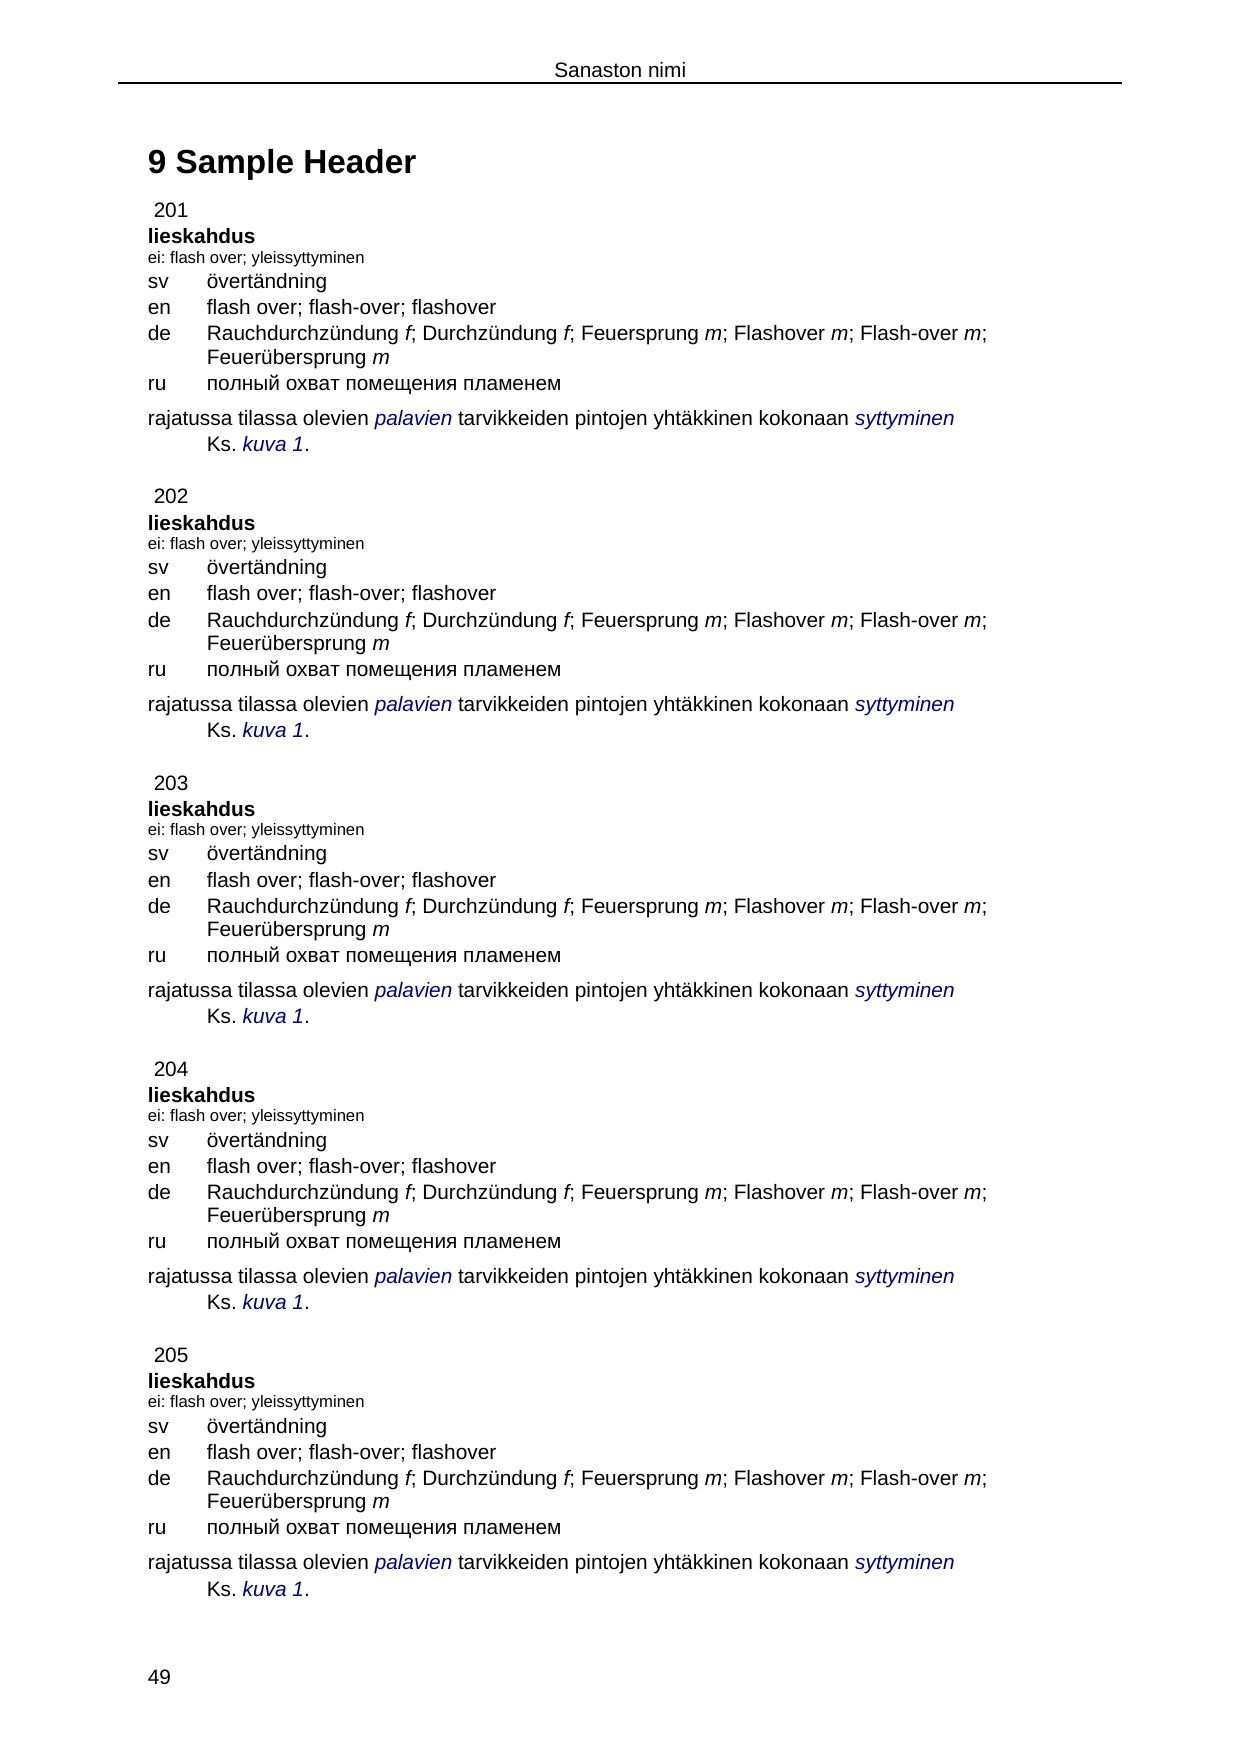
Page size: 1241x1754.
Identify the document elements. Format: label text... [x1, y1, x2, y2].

table_header 202 lieskahdus ei: flash over; yleissyttyminen sv övertändning en flash over; flash-over; flashover de Rauchdurchzündung f; Durchzündung f; Feuersprung m; Flashover m; Flash-over m; Feuerübersprung m ru полный охват помещения пламенем rajatussa tilassa olevien palavien tarvikkeiden pintojen yhtäkkinen kokonaan syttyminen Ks. kuva 1. [118, 479, 1122, 742]
table_header 204 lieskahdus ei: flash over; yleissyttyminen sv övertändning en flash over; flash-over; flashover de Rauchdurchzündung f; Durchzündung f; Feuersprung m; Flashover m; Flash-over m; Feuerübersprung m ru полный охват помещения пламенем rajatussa tilassa olevien palavien tarvikkeiden pintojen yhtäkkinen kokonaan syttyminen Ks. kuva 1. [118, 1051, 1122, 1314]
table_header 205 lieskahdus ei: flash over; yleissyttyminen sv övertändning en flash over; flash-over; flashover de Rauchdurchzündung f; Durchzündung f; Feuersprung m; Flashover m; Flash-over m; Feuerübersprung m ru полный охват помещения пламенем rajatussa tilassa olevien palavien tarvikkeiden pintojen yhtäkkinen kokonaan syttyminen Ks. kuva 1. [118, 1338, 1122, 1600]
table_header 201 lieskahdus ei: flash over; yleissyttyminen sv övertändning en flash over; flash-over; flashover de Rauchdurchzündung f; Durchzündung f; Feuersprung m; Flashover m; Flash-over m; Feuerübersprung m ru полный охват помещения пламенем rajatussa tilassa olevien palavien tarvikkeiden pintojen yhtäkkinen kokonaan syttyminen Ks. kuva 1. [118, 193, 1122, 456]
table_header 203 lieskahdus ei: flash over; yleissyttyminen sv övertändning en flash over; flash-over; flashover de Rauchdurchzündung f; Durchzündung f; Feuersprung m; Flashover m; Flash-over m; Feuerübersprung m ru полный охват помещения пламенем rajatussa tilassa olevien palavien tarvikkeiden pintojen yhtäkkinen kokonaan syttyminen Ks. kuva 1. [118, 765, 1122, 1028]
subtitle Sample Header [148, 143, 1093, 180]
